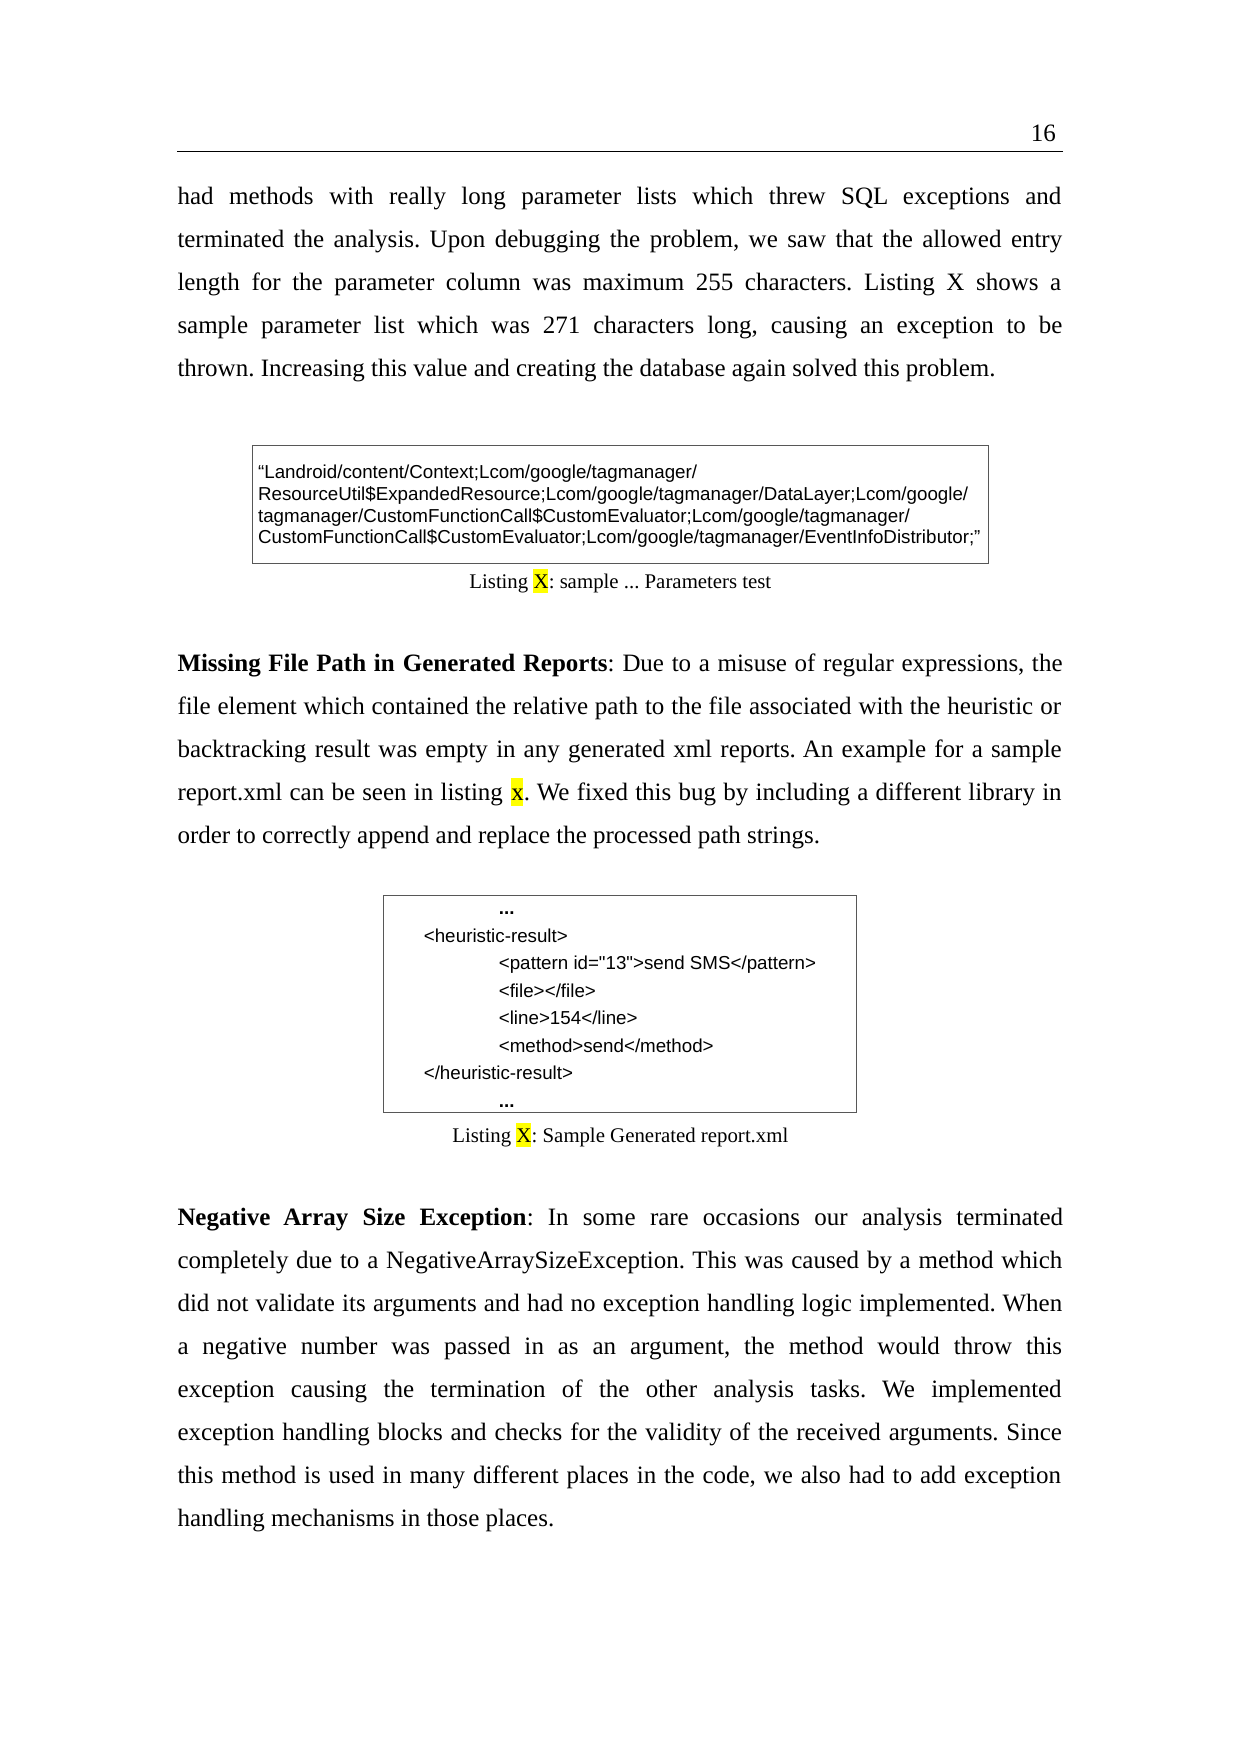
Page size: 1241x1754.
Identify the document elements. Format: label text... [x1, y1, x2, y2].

text Listing X: sample ... Parameters test [177, 569, 1063, 593]
text had methods with really long parameter lists which threw SQL exceptions and terminated the analysis. Upon debugging the problem, we saw that the allowed entry length for the parameter column was maximum 255 characters. Listing X shows a sample parameter list which was 271 characters long, causing an exception to be thrown. Increasing this value and creating the database again solved this problem. [177, 181, 1063, 382]
text Missing File Path in Generated Reports: Due to a misuse of regular expressions, the file element which contained the relative path to the file associated with the heuristic or backtracking result was empty in any generated xml reports. An example for a sample report.xml can be seen in listing x. We fixed this bug by including a different library in order to correctly append and replace the processed path strings. [177, 648, 1063, 849]
text Negative Array Size Exception: In some rare occasions our analysis terminated completely due to a NegativeArraySizeException. This was caused by a method which did not validate its arguments and had no exception handling logic implemented. When a negative number was passed in as an argument, the method would throw this exception causing the termination of the other analysis tasks. We implemented exception handling blocks and checks for the validity of the received arguments. Since this method is used in many different places in the code, we also had to add exception handling mechanisms in those places. [177, 1202, 1063, 1532]
text Listing X: Sample Generated report.xml [177, 1122, 1063, 1147]
